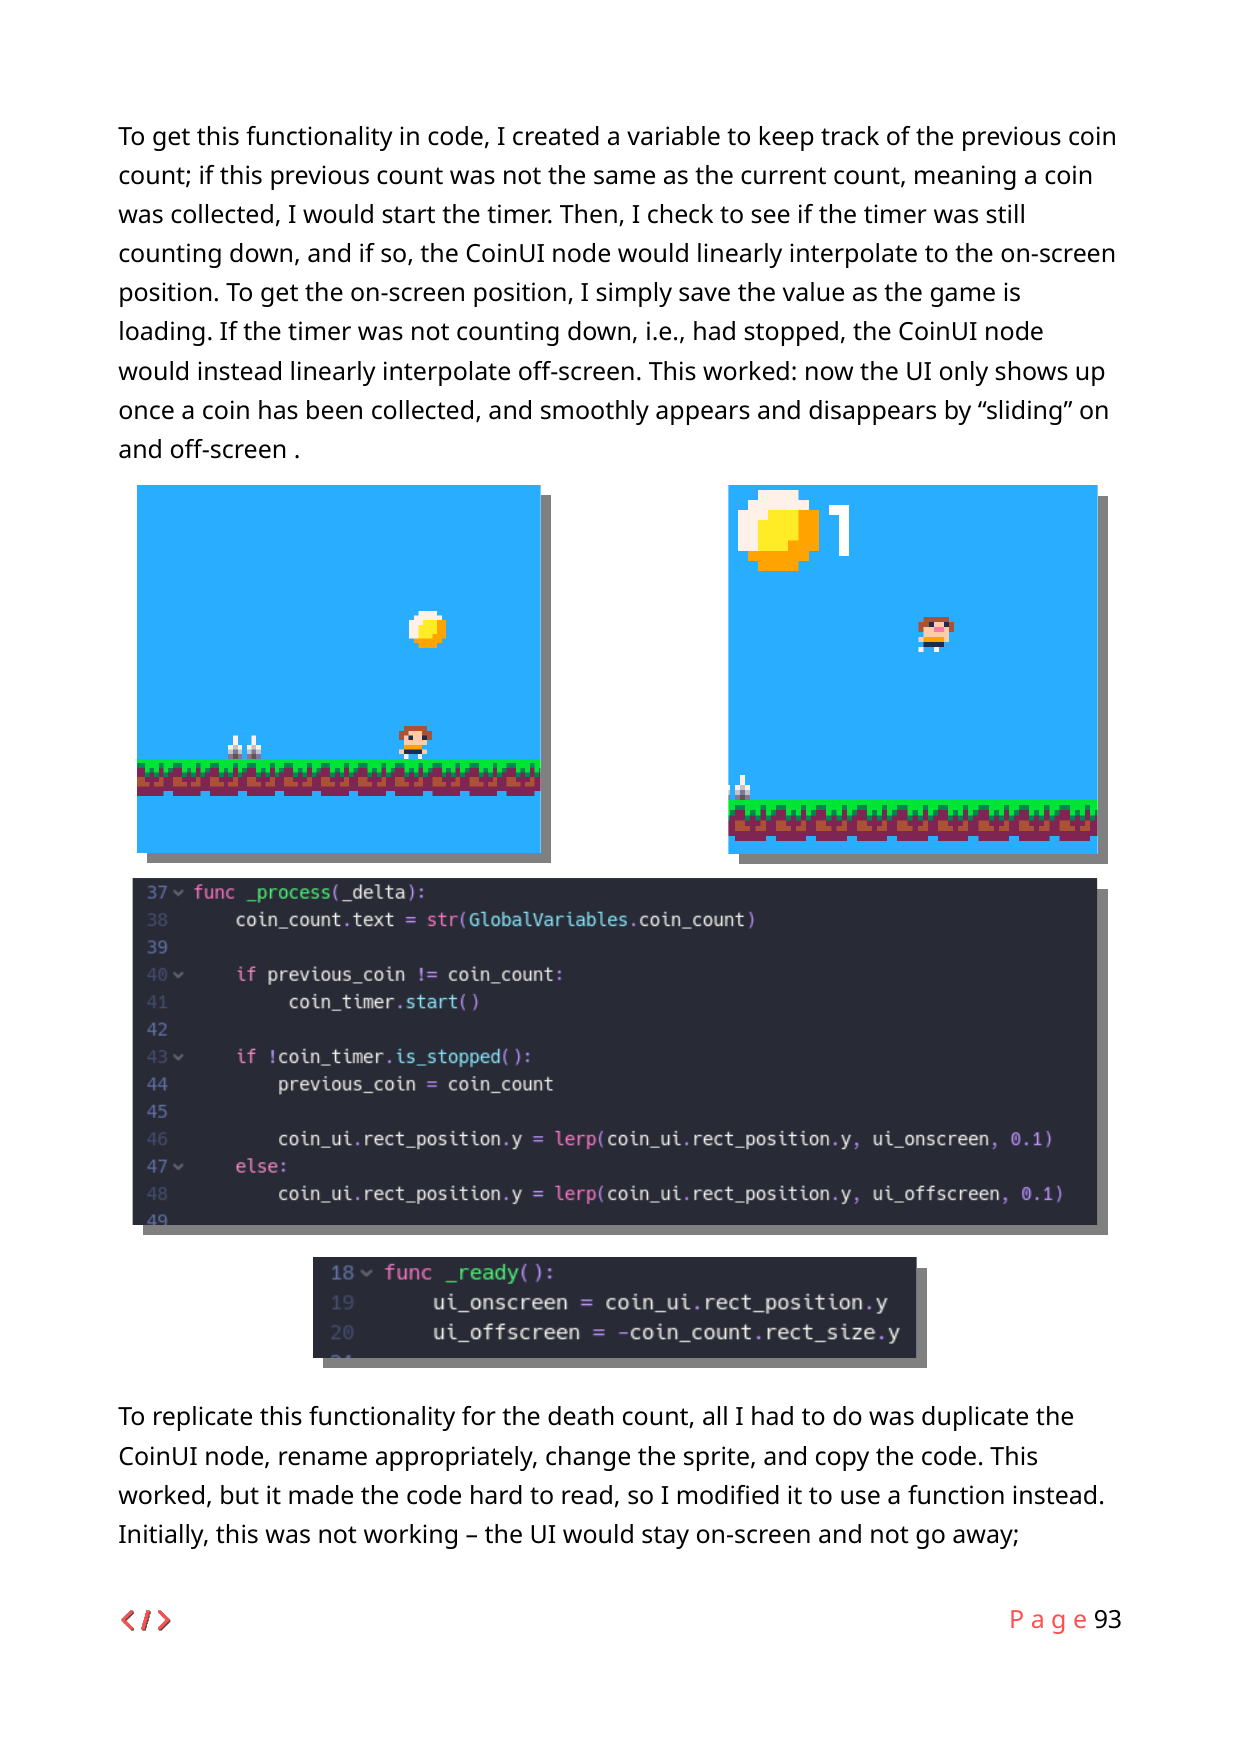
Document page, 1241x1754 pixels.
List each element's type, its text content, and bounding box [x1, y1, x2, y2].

picture [313, 1257, 917, 1358]
text To get this functionality in code, I created a variable to keep track of the previous coin count; if this previous count was not the same as the current count, meaning a coin was collected, I would start the timer. Then, I check to see if the timer was still counting down, and if so, the CoinUI node would linearly interpolate to the on-screen position. To get the on-screen position, I simply save the value as the game is loading. If the timer was not counting down, i.e., had stopped, the CoinUI node would instead linearly interpolate off-screen. This worked: now the UI only shows up once a coin has been collected, and smoothly appears and disappears by “sliding” on and off-screen . [118, 118, 1122, 466]
picture [728, 485, 1098, 854]
picture [132, 878, 1098, 1225]
picture [116, 1591, 175, 1649]
text To replicate this functionality for the death count, all I had to do was duplicate the CoinUI node, rename appropriately, change the sprite, and copy the code. This worked, but it made the code hard to read, so I modified it to use a function instead. Initially, this was not working – the UI would stay on-screen and not go away; [118, 1399, 1122, 1551]
picture [137, 485, 541, 853]
